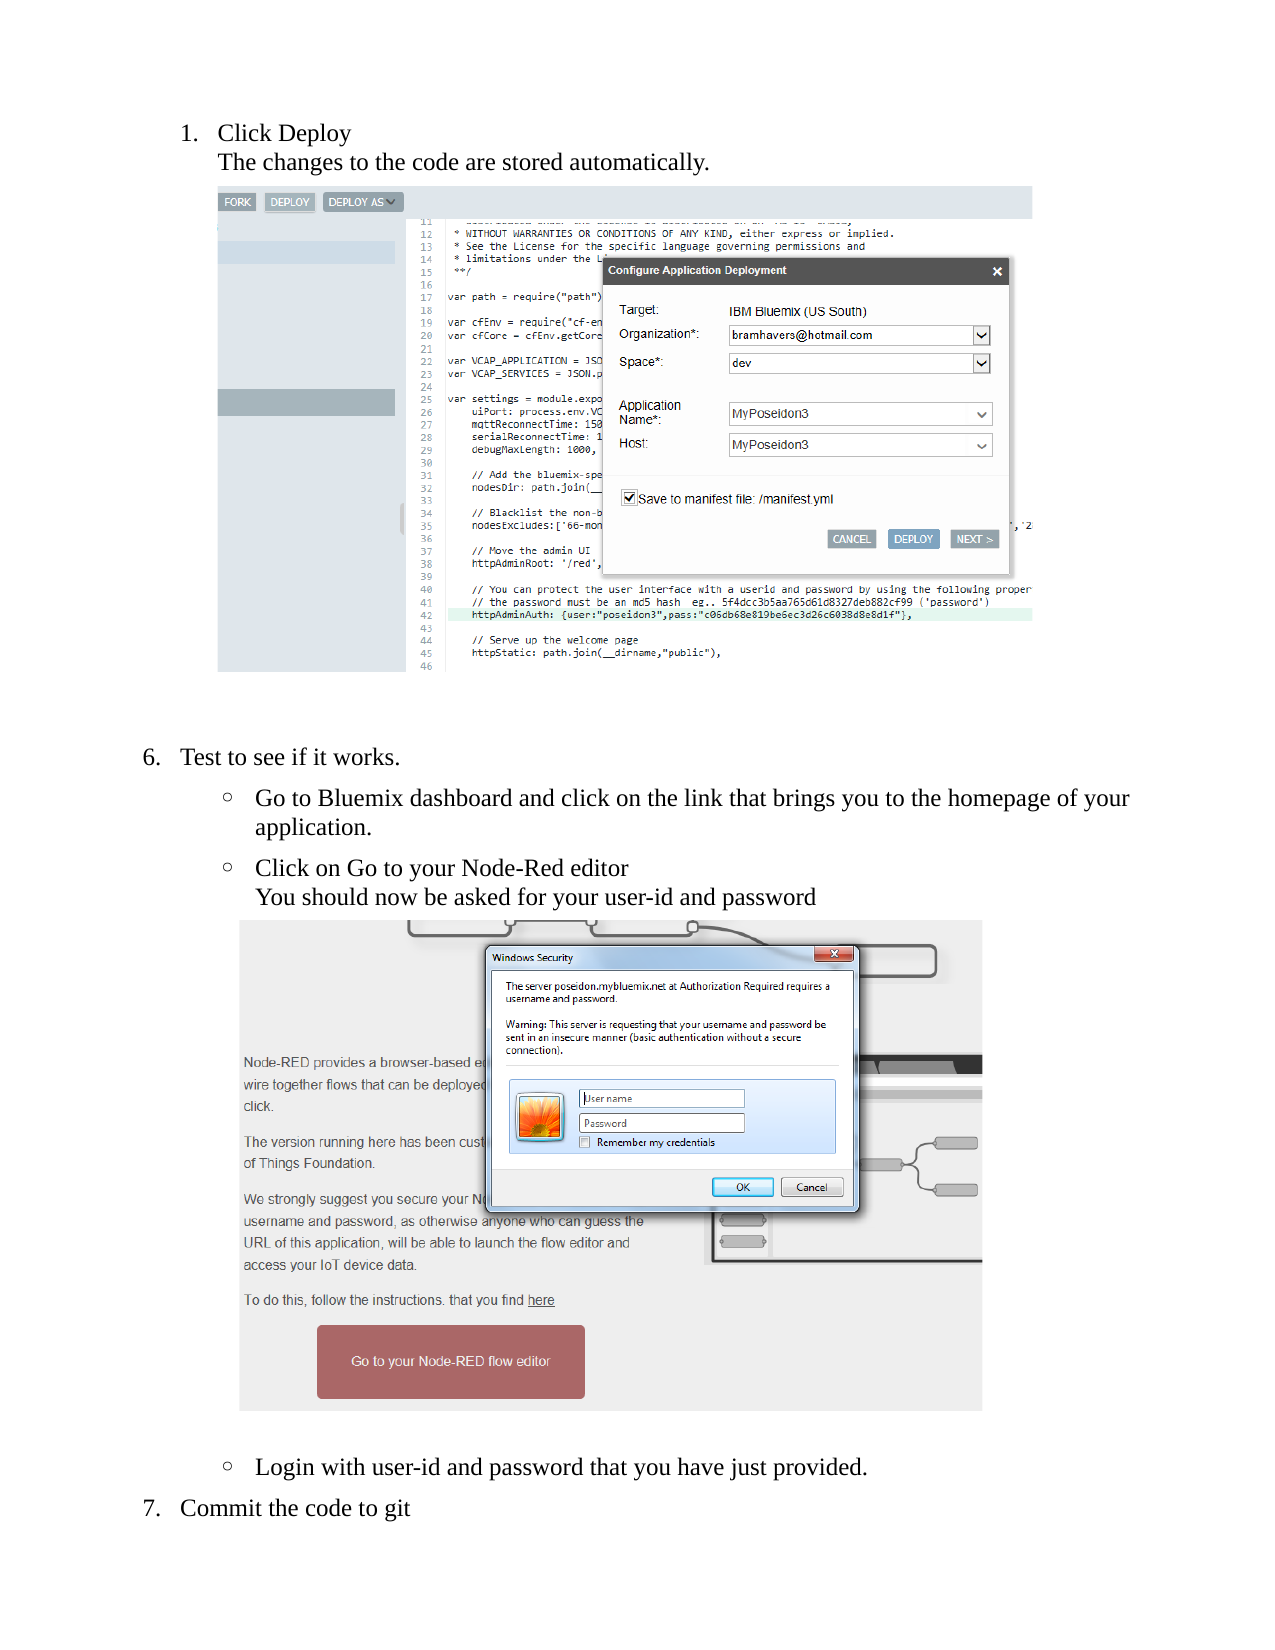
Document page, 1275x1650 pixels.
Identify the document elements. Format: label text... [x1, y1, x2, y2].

list Go to Bluemix dashboard and click on the link that brings you to the homepage of your application. [217, 783, 1170, 841]
list Commit the code to git [142, 1493, 1170, 1522]
list Login with user-id and password that you have just provided. [217, 1452, 1170, 1481]
list Click Deploy The changes to the code are stored automatically. [180, 118, 1170, 729]
list Click on Go to your Node-Red editor You should now be asked for your user-id and password [217, 853, 1170, 1439]
picture [217, 186, 1033, 672]
picture [239, 920, 983, 1411]
list Test to see if it works. [142, 742, 1170, 771]
